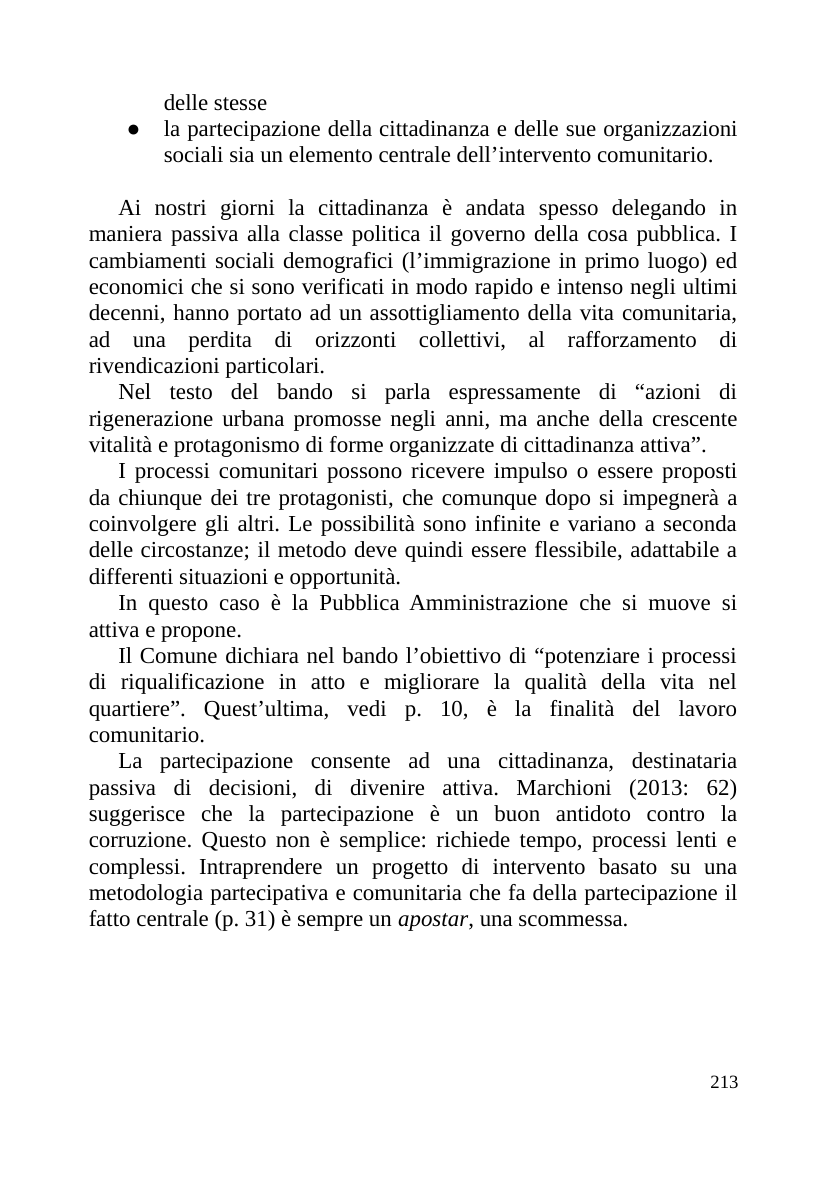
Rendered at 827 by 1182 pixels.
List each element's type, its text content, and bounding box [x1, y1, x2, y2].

text La partecipazione consente ad una cittadinanza, destinataria passiva di decisioni, di divenire attiva. Marchioni (2013: 62) suggerisce che la partecipazione è un buon antidoto contro la corruzione. Questo non è semplice: richiede tempo, processi lenti e complessi. Intraprendere un progetto di intervento basato su una metodologia partecipativa e comunitaria che fa della partecipazione il fatto centrale (p. 31) è sempre un apostar, una scommessa. [88, 747, 738, 932]
text Il Comune dichiara nel bando l’obiettivo di “potenziare i processi di riqualificazione in atto e migliorare la qualità della vita nel quartiere”. Quest’ultima, vedi p. 10, è la finalità del lavoro comunitario. [88, 642, 738, 747]
text Nel testo del bando si parla espressamente di “azioni di rigenerazione urbana promosse negli anni, ma anche della crescente vitalità e protagonismo di forme organizzate di cittadinanza attiva”. [88, 378, 738, 457]
list delle stesse [126, 88, 738, 115]
text I processi comunitari possono ricevere impulso o essere proposti da chiunque dei tre protagonisti, che comunque dopo si impegnerà a coinvolgere gli altri. Le possibilità sono infinite e variano a seconda delle circostanze; il metodo deve quindi essere flessibile, adattabile a differenti situazioni e opportunità. [88, 457, 738, 589]
list la partecipazione della cittadinanza e delle sue organizzazioni sociali sia un elemento centrale dell’intervento comunitario. [126, 115, 738, 168]
text In questo caso è la Pubblica Amministrazione che si muove si attiva e propone. [88, 589, 738, 642]
text Ai nostri giorni la cittadinanza è andata spesso delegando in maniera passiva alla classe politica il governo della cosa pubblica. I cambiamenti sociali demografici (l’immigrazione in primo luogo) ed economici che si sono verificati in modo rapido e intenso negli ultimi decenni, hanno portato ad un assottigliamento della vita comunitaria, ad una perdita di orizzonti collettivi, al rafforzamento di rivendicazioni particolari. [88, 194, 738, 378]
